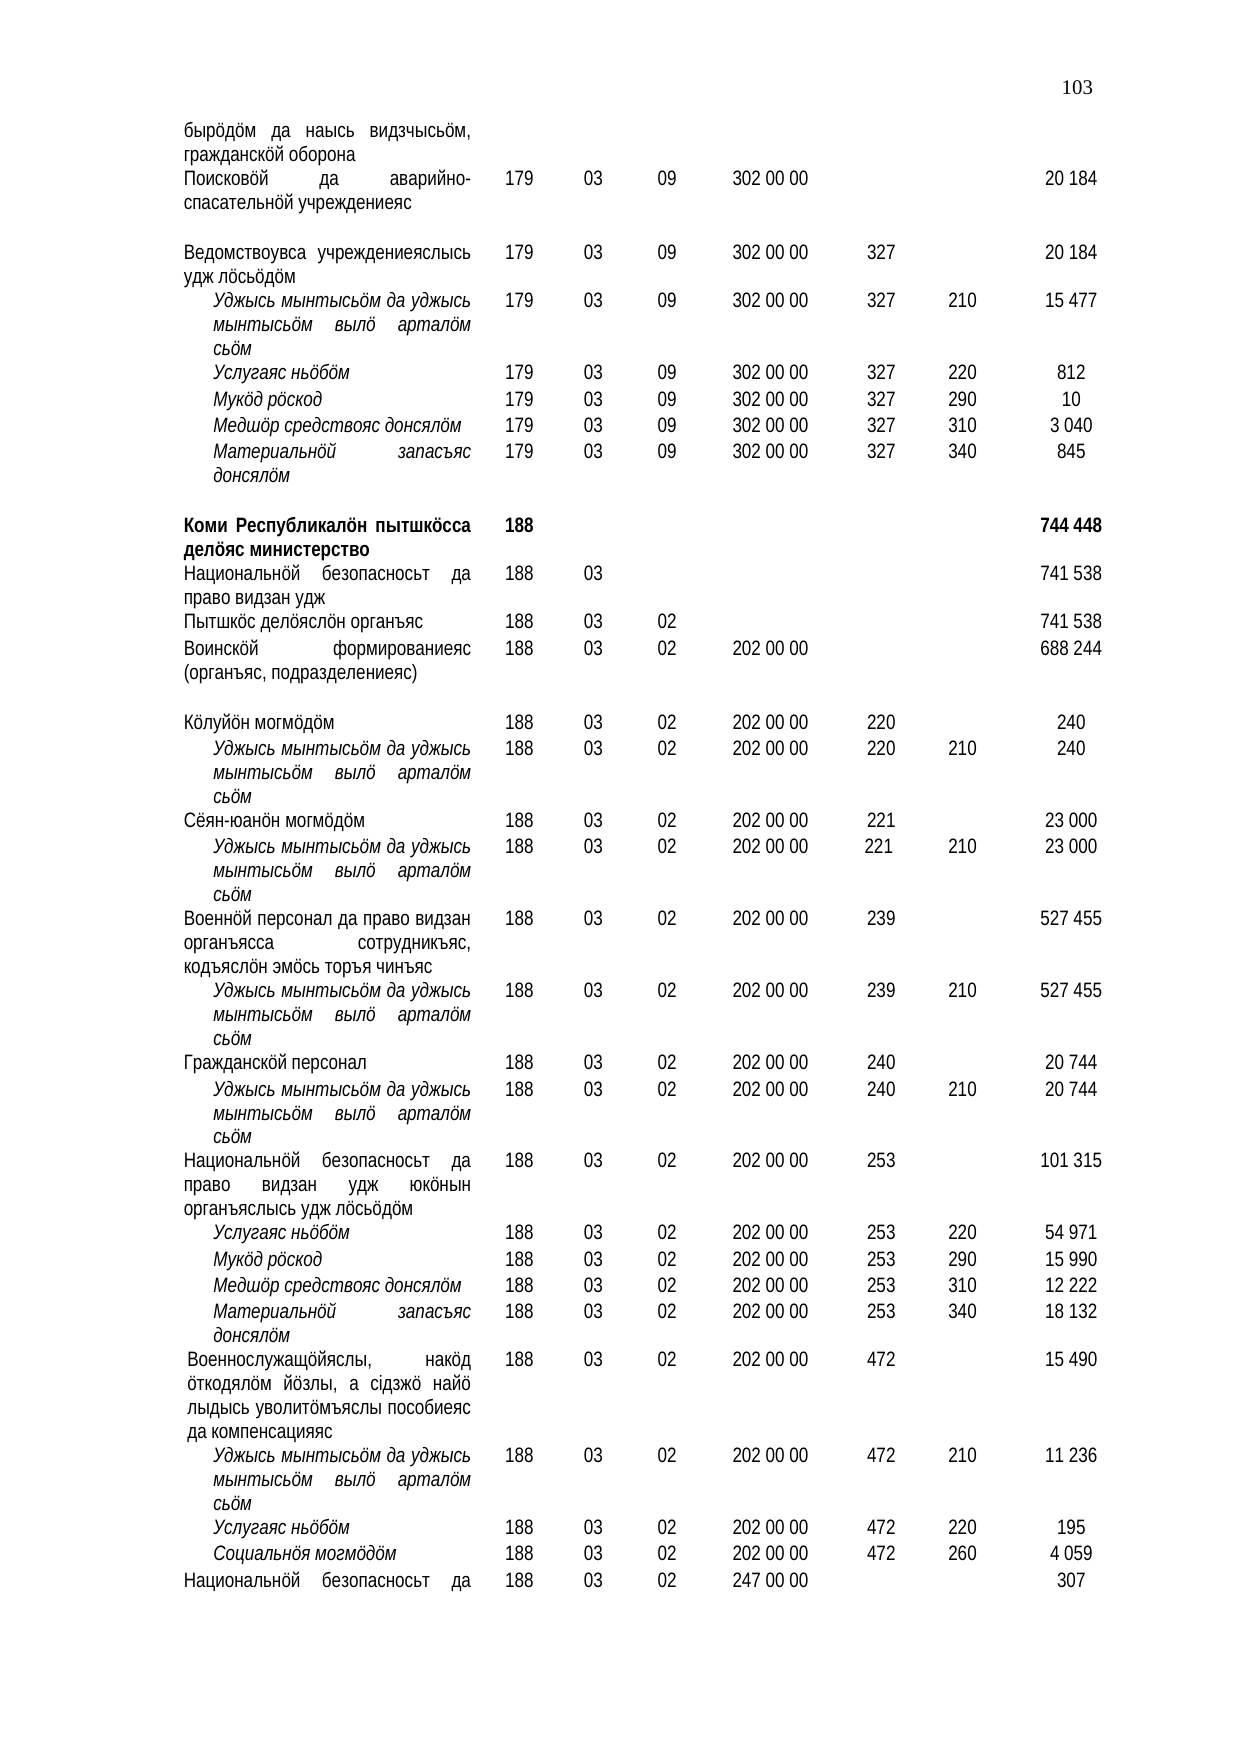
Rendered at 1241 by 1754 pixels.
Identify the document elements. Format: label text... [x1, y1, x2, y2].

table_cell Национальнöй безопасносьт да [172, 1568, 482, 1594]
table_cell Социальнöя могмöдöм [172, 1541, 482, 1568]
table_cell [1143, 835, 1217, 906]
table_cell [482, 118, 556, 166]
table_cell Коми Республикалöн пытшкöсса делöяс министерство [172, 514, 482, 561]
table_cell [1143, 360, 1217, 386]
table_cell [837, 561, 925, 609]
table_cell 188 [482, 1299, 556, 1347]
table_cell 220 [925, 1515, 999, 1541]
table_cell 202 00 00 [704, 1443, 837, 1515]
table_cell 02 [630, 1050, 704, 1076]
table_cell 02 [630, 1273, 704, 1299]
table_cell [925, 636, 999, 683]
table_cell 188 [482, 1148, 556, 1220]
table_cell 202 00 00 [704, 1050, 837, 1076]
table_cell 340 [925, 1299, 999, 1347]
table_cell 188 [482, 1541, 556, 1568]
table_cell 527 455 [999, 906, 1143, 978]
table_cell 03 [556, 1347, 630, 1443]
table_cell 03 [556, 439, 630, 487]
table_cell 23 000 [999, 808, 1143, 834]
table_cell 188 [482, 1515, 556, 1541]
table_cell 195 [999, 1515, 1143, 1541]
table_cell 202 00 00 [704, 1220, 837, 1247]
table_cell [837, 214, 925, 240]
table_cell 179 [482, 288, 556, 360]
table_cell [556, 214, 630, 240]
table_cell 472 [837, 1541, 925, 1568]
table_cell 09 [630, 360, 704, 386]
table_cell 03 [556, 1443, 630, 1515]
table_cell Уджысь мынтысьöм да уджысь мынтысьöм вылö арталöм сьöм [172, 835, 482, 906]
table_cell Услугаяс ньöбöм [172, 360, 482, 386]
table_cell [925, 609, 999, 636]
table_cell 327 [837, 413, 925, 439]
table_cell [482, 214, 556, 240]
table_cell 472 [837, 1347, 925, 1443]
table_cell 18 132 [999, 1299, 1143, 1347]
table_cell [630, 118, 704, 166]
table_cell [630, 561, 704, 609]
table_cell 03 [556, 710, 630, 736]
table_cell [1143, 1568, 1217, 1594]
table_cell Пытшкöс делöяслöн органъяс [172, 609, 482, 636]
table_cell 20 744 [999, 1076, 1143, 1148]
table_cell 03 [556, 360, 630, 386]
table_cell 202 00 00 [704, 710, 837, 736]
table_cell 221 [837, 835, 925, 906]
table_cell 02 [630, 710, 704, 736]
table_cell 15 490 [999, 1347, 1143, 1443]
table_cell 03 [556, 1050, 630, 1076]
table_cell 09 [630, 413, 704, 439]
table_cell Национальнöй безопасносьт да право видзан удж юкöнын органъяслысь удж лöсьöдöм [172, 1148, 482, 1220]
table_cell 220 [837, 736, 925, 808]
table_cell 302 00 00 [704, 288, 837, 360]
table_cell 741 538 [999, 561, 1143, 609]
table_cell 15 477 [999, 288, 1143, 360]
table_cell 188 [482, 1050, 556, 1076]
table_cell 210 [925, 835, 999, 906]
table_cell 327 [837, 439, 925, 487]
table_cell 210 [925, 288, 999, 360]
table_cell [925, 118, 999, 166]
table_cell 688 244 [999, 636, 1143, 683]
table_cell 290 [925, 1247, 999, 1273]
table_cell [1143, 439, 1217, 487]
table_cell Услугаяс ньöбöм [172, 1515, 482, 1541]
table_cell 202 00 00 [704, 636, 837, 683]
table_cell [704, 118, 837, 166]
table_cell 03 [556, 808, 630, 834]
table_cell 20 184 [999, 240, 1143, 288]
table_cell [1143, 166, 1217, 214]
table_cell [1143, 1220, 1217, 1247]
table_cell [837, 487, 925, 513]
table_cell 302 00 00 [704, 360, 837, 386]
table_cell 220 [925, 360, 999, 386]
table_cell 02 [630, 609, 704, 636]
table_cell [1143, 1515, 1217, 1541]
table_cell 20 184 [999, 166, 1143, 214]
table_cell 03 [556, 609, 630, 636]
table_cell 302 00 00 [704, 413, 837, 439]
table_cell Кöлуйöн могмöдöм [172, 710, 482, 736]
table_cell 202 00 00 [704, 736, 837, 808]
table_cell [837, 514, 925, 561]
table_cell 302 00 00 [704, 166, 837, 214]
table_cell 02 [630, 736, 704, 808]
table_cell 210 [925, 1443, 999, 1515]
table_cell [1143, 636, 1217, 683]
table_cell 179 [482, 166, 556, 214]
table_cell [172, 214, 482, 240]
table_cell Услугаяс ньöбöм [172, 1220, 482, 1247]
table_cell 744 448 [999, 514, 1143, 561]
table_cell Уджысь мынтысьöм да уджысь мынтысьöм вылö арталöм сьöм [172, 736, 482, 808]
table_cell 188 [482, 514, 556, 561]
table_cell 03 [556, 386, 630, 413]
table_cell 240 [837, 1076, 925, 1148]
table_cell 03 [556, 1299, 630, 1347]
table_cell [704, 609, 837, 636]
table_cell 03 [556, 978, 630, 1050]
table_cell Ведомствоувса учреждениеяслысь удж лöсьöдöм [172, 240, 482, 288]
table_cell [1143, 1148, 1217, 1220]
table_cell 03 [556, 561, 630, 609]
table_cell 327 [837, 288, 925, 360]
table_cell 4 059 [999, 1541, 1143, 1568]
table_cell 472 [837, 1443, 925, 1515]
table_cell [630, 487, 704, 513]
table_cell [1143, 1443, 1217, 1515]
table_cell [925, 487, 999, 513]
table_cell 15 990 [999, 1247, 1143, 1273]
table_cell [837, 1568, 925, 1594]
table_cell 03 [556, 1515, 630, 1541]
table_cell Медшöр средствояс донсялöм [172, 413, 482, 439]
table_cell [704, 684, 837, 710]
table_cell 253 [837, 1299, 925, 1347]
table_cell 03 [556, 1076, 630, 1148]
table_cell [1143, 561, 1217, 609]
table_cell [925, 906, 999, 978]
table_cell 202 00 00 [704, 1541, 837, 1568]
table_cell 210 [925, 1076, 999, 1148]
table_cell 188 [482, 835, 556, 906]
table_cell 03 [556, 166, 630, 214]
table_cell 03 [556, 240, 630, 288]
table_cell 310 [925, 1273, 999, 1299]
table_cell [925, 214, 999, 240]
table_cell [1143, 978, 1217, 1050]
table_cell 221 [837, 808, 925, 834]
table_cell [1143, 906, 1217, 978]
table_cell 327 [837, 386, 925, 413]
table_cell [925, 561, 999, 609]
table_cell 202 00 00 [704, 1076, 837, 1148]
table_cell 188 [482, 1568, 556, 1594]
table_cell 340 [925, 439, 999, 487]
table_cell [999, 214, 1143, 240]
table_cell [1143, 1299, 1217, 1347]
table_cell 03 [556, 1247, 630, 1273]
table_cell 03 [556, 736, 630, 808]
table_cell 527 455 [999, 978, 1143, 1050]
table_cell 03 [556, 906, 630, 978]
table_cell [925, 1347, 999, 1443]
table_cell [925, 710, 999, 736]
table_cell 188 [482, 978, 556, 1050]
table_cell Материальнöй запасъяс донсялöм [172, 1299, 482, 1347]
table_cell 09 [630, 439, 704, 487]
table_cell [1143, 118, 1217, 166]
table_cell 188 [482, 710, 556, 736]
table_cell 239 [837, 906, 925, 978]
table_cell 202 00 00 [704, 1347, 837, 1443]
table_cell [556, 514, 630, 561]
table_cell 327 [837, 360, 925, 386]
table_cell [837, 609, 925, 636]
table_cell 253 [837, 1273, 925, 1299]
table_cell 03 [556, 413, 630, 439]
table_cell 845 [999, 439, 1143, 487]
table_cell [1143, 609, 1217, 636]
table_cell [837, 636, 925, 683]
table_cell [925, 1148, 999, 1220]
table_cell Медшöр средствояс донсялöм [172, 1273, 482, 1299]
table_cell бырöдöм да наысь видзчысьöм, гражданскöй оборона [172, 118, 482, 166]
table_cell 20 744 [999, 1050, 1143, 1076]
table_cell 240 [999, 736, 1143, 808]
table_cell 302 00 00 [704, 439, 837, 487]
table_cell Мукöд рöскод [172, 1247, 482, 1273]
table_cell [1143, 1247, 1217, 1273]
table_cell [837, 166, 925, 214]
table_cell [1143, 684, 1217, 710]
table_cell [704, 514, 837, 561]
table_cell 02 [630, 1076, 704, 1148]
table_cell [556, 684, 630, 710]
table_cell 302 00 00 [704, 386, 837, 413]
table_cell 202 00 00 [704, 1273, 837, 1299]
table_cell [1143, 1347, 1217, 1443]
table_cell [1143, 736, 1217, 808]
table_cell [999, 118, 1143, 166]
table_cell 247 00 00 [704, 1568, 837, 1594]
table_cell 02 [630, 835, 704, 906]
table_cell 188 [482, 1220, 556, 1247]
table_cell 188 [482, 561, 556, 609]
table_cell 220 [837, 710, 925, 736]
table_cell 02 [630, 1541, 704, 1568]
table_cell Военнослужащöйяслы, накöд öткодялöм йöзлы, а сiдзжö найö лыдысь уволитöмъяслы пособиеяс да компенсацияяс [172, 1347, 482, 1443]
table_cell [925, 1568, 999, 1594]
table_cell 54 971 [999, 1220, 1143, 1247]
table_cell 310 [925, 413, 999, 439]
table_cell 240 [837, 1050, 925, 1076]
table_cell [1143, 214, 1217, 240]
table_cell [1143, 1541, 1217, 1568]
table_cell 202 00 00 [704, 808, 837, 834]
table_cell 10 [999, 386, 1143, 413]
table_cell [482, 684, 556, 710]
table_cell 202 00 00 [704, 1247, 837, 1273]
table_cell [1143, 1273, 1217, 1299]
table_cell 03 [556, 1148, 630, 1220]
table_cell Сёян-юанöн могмöдöм [172, 808, 482, 834]
table_cell [925, 1050, 999, 1076]
table_cell Уджысь мынтысьöм да уджысь мынтысьöм вылö арталöм сьöм [172, 1443, 482, 1515]
table_cell 09 [630, 386, 704, 413]
table_cell [1143, 710, 1217, 736]
table_cell 188 [482, 1443, 556, 1515]
table_cell 260 [925, 1541, 999, 1568]
table_cell [925, 808, 999, 834]
table_cell 03 [556, 835, 630, 906]
table_cell [556, 118, 630, 166]
table_cell [704, 214, 837, 240]
table_cell Военнöй персонал да право видзан органъясса сотрудникъяс, кодъяслöн эмöсь торъя чинъяс [172, 906, 482, 978]
table_cell Гражданскöй персонал [172, 1050, 482, 1076]
table_cell 188 [482, 1247, 556, 1273]
table_cell Мукöд рöскод [172, 386, 482, 413]
table_cell 03 [556, 636, 630, 683]
table_cell [1143, 1050, 1217, 1076]
table_cell 02 [630, 1443, 704, 1515]
table_cell 11 236 [999, 1443, 1143, 1515]
table_cell 02 [630, 808, 704, 834]
table_cell 12 222 [999, 1273, 1143, 1299]
table_cell 03 [556, 1220, 630, 1247]
table_cell 202 00 00 [704, 1299, 837, 1347]
table_cell [556, 487, 630, 513]
table_cell Уджысь мынтысьöм да уджысь мынтысьöм вылö арталöм сьöм [172, 288, 482, 360]
table_cell 210 [925, 978, 999, 1050]
table_cell 02 [630, 1299, 704, 1347]
table_cell [630, 684, 704, 710]
table_cell Поисковöй да аварийно-спасательнöй учреждениеяс [172, 166, 482, 214]
table_cell 741 538 [999, 609, 1143, 636]
table_cell 02 [630, 1148, 704, 1220]
table_cell [1143, 386, 1217, 413]
table_cell 202 00 00 [704, 978, 837, 1050]
table_cell 179 [482, 413, 556, 439]
table_cell [999, 684, 1143, 710]
table_cell [1143, 514, 1217, 561]
table_cell 101 315 [999, 1148, 1143, 1220]
table_cell 02 [630, 1347, 704, 1443]
table_cell 188 [482, 1347, 556, 1443]
table_cell 09 [630, 166, 704, 214]
table_cell 202 00 00 [704, 835, 837, 906]
table_cell 188 [482, 1076, 556, 1148]
table_cell 02 [630, 1515, 704, 1541]
table_cell [704, 561, 837, 609]
table_cell [1143, 487, 1217, 513]
table_cell 23 000 [999, 835, 1143, 906]
table_cell [1143, 240, 1217, 288]
table_cell 253 [837, 1247, 925, 1273]
table_cell [837, 118, 925, 166]
table_cell 253 [837, 1148, 925, 1220]
table_cell 188 [482, 1273, 556, 1299]
table_cell 179 [482, 240, 556, 288]
table_cell 02 [630, 1247, 704, 1273]
table_cell [999, 487, 1143, 513]
table_cell [925, 684, 999, 710]
table_cell 09 [630, 240, 704, 288]
table_cell [1143, 1076, 1217, 1148]
table_cell 253 [837, 1220, 925, 1247]
table_cell 220 [925, 1220, 999, 1247]
table_cell [704, 487, 837, 513]
table_cell [925, 166, 999, 214]
table_cell 03 [556, 288, 630, 360]
table_cell 210 [925, 736, 999, 808]
table_cell 03 [556, 1568, 630, 1594]
table_cell [630, 514, 704, 561]
table_cell 03 [556, 1541, 630, 1568]
table_cell Национальнöй безопасносьт да право видзан удж [172, 561, 482, 609]
table_cell 02 [630, 636, 704, 683]
table_cell Уджысь мынтысьöм да уджысь мынтысьöм вылö арталöм сьöм [172, 1076, 482, 1148]
table_cell 179 [482, 439, 556, 487]
table_cell [1143, 288, 1217, 360]
table_cell Материальнöй запасъяс донсялöм [172, 439, 482, 487]
table_cell 202 00 00 [704, 1148, 837, 1220]
table_cell 09 [630, 288, 704, 360]
table_cell 188 [482, 736, 556, 808]
table_cell [482, 487, 556, 513]
table_cell [172, 684, 482, 710]
table_cell 812 [999, 360, 1143, 386]
table_cell [1143, 808, 1217, 834]
table_cell 240 [999, 710, 1143, 736]
table_cell [837, 684, 925, 710]
table_cell 02 [630, 1568, 704, 1594]
table_cell 188 [482, 906, 556, 978]
table_cell 188 [482, 609, 556, 636]
table_cell Воинскöй формированиеяс (органъяс, подразделениеяс) [172, 636, 482, 683]
table_cell 472 [837, 1515, 925, 1541]
table_cell 02 [630, 906, 704, 978]
table_cell 02 [630, 1220, 704, 1247]
table_cell 179 [482, 386, 556, 413]
table_cell [630, 214, 704, 240]
table_cell 202 00 00 [704, 1515, 837, 1541]
table_cell 188 [482, 636, 556, 683]
table_cell [1143, 413, 1217, 439]
table_cell [925, 240, 999, 288]
table_cell [925, 514, 999, 561]
table_cell [172, 487, 482, 513]
table_cell 202 00 00 [704, 906, 837, 978]
table_cell 307 [999, 1568, 1143, 1594]
table_cell 290 [925, 386, 999, 413]
table_cell Уджысь мынтысьöм да уджысь мынтысьöм вылö арталöм сьöм [172, 978, 482, 1050]
table_cell 188 [482, 808, 556, 834]
table_cell 3 040 [999, 413, 1143, 439]
table_cell 327 [837, 240, 925, 288]
table_cell 239 [837, 978, 925, 1050]
table_cell 179 [482, 360, 556, 386]
table_cell 02 [630, 978, 704, 1050]
table_cell 03 [556, 1273, 630, 1299]
table_cell 302 00 00 [704, 240, 837, 288]
